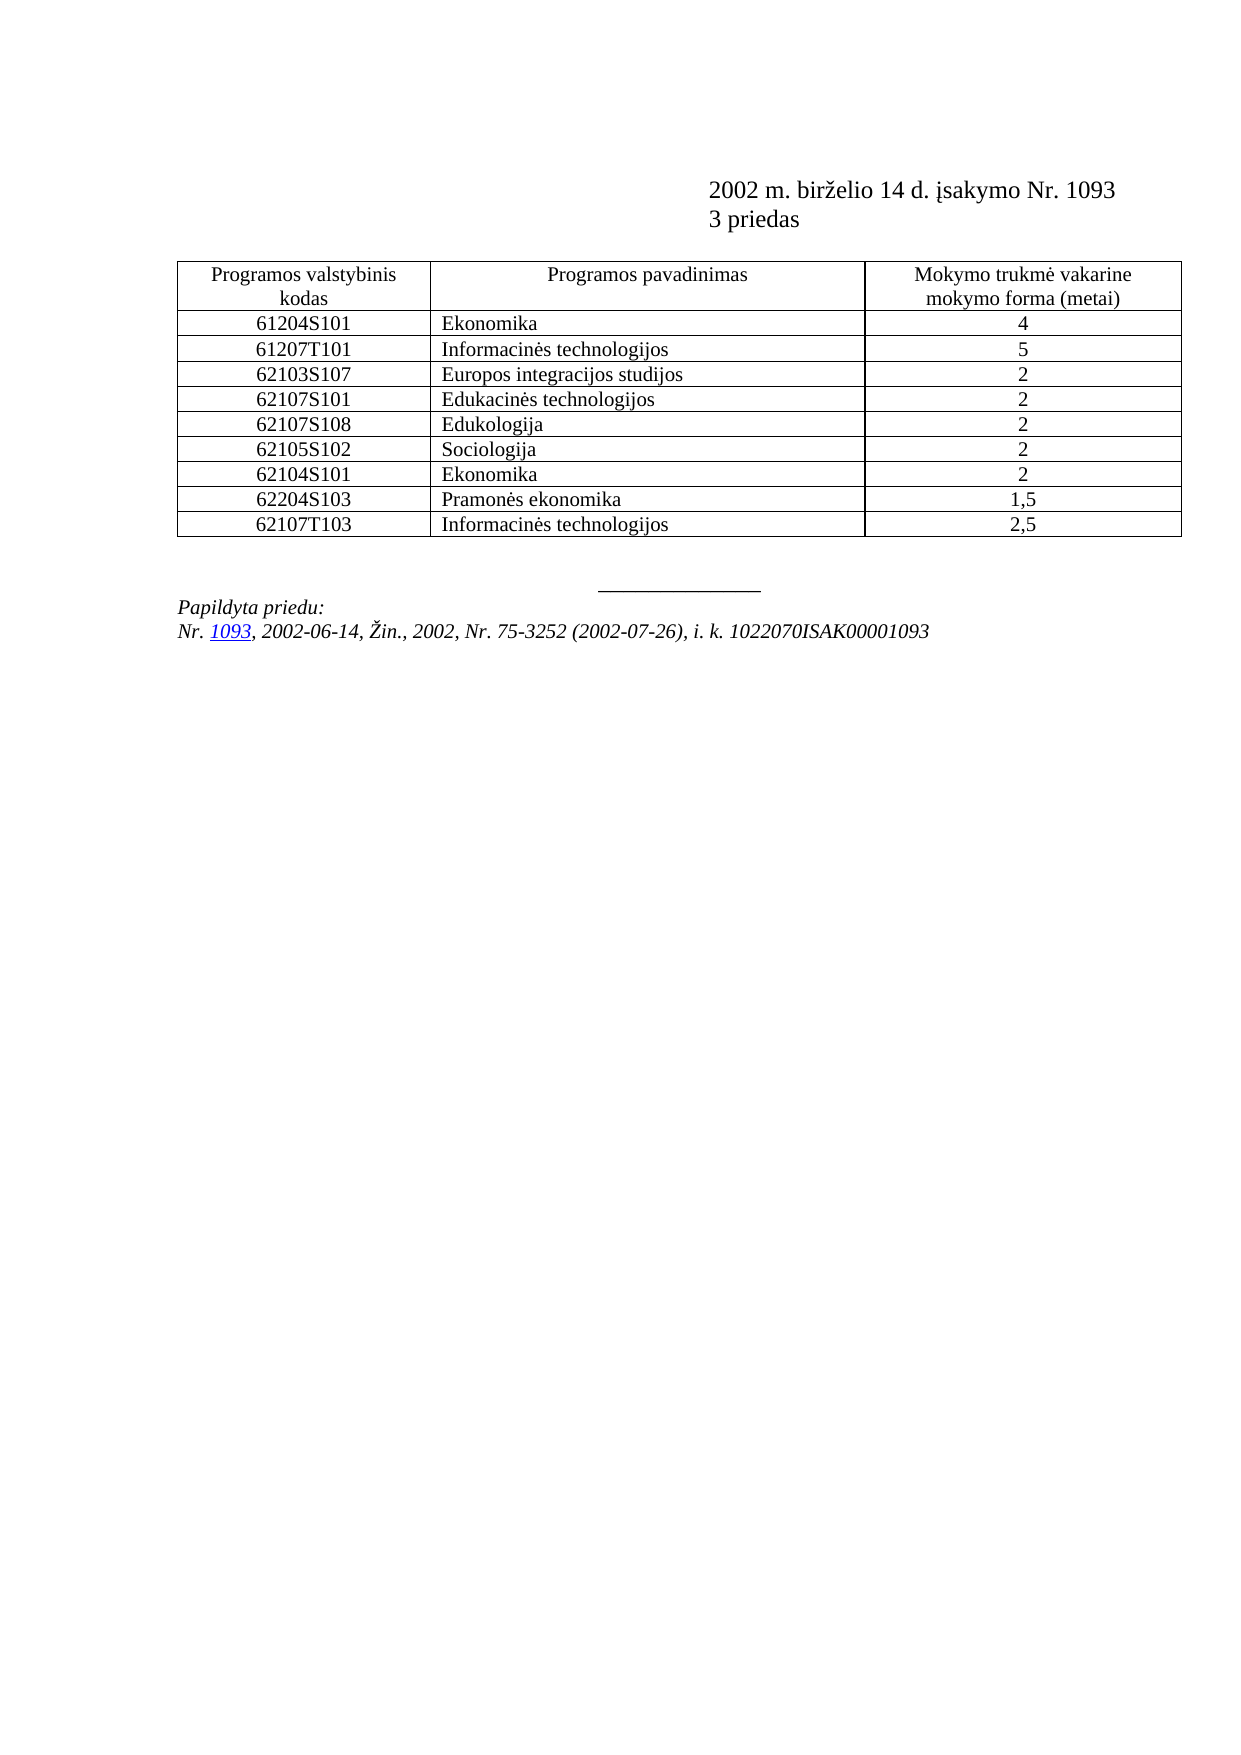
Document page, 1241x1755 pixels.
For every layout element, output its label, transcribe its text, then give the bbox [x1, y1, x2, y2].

table_cell 62107S101 [178, 387, 430, 411]
table_cell Edukologija [431, 412, 864, 436]
table_cell 2 [866, 437, 1181, 461]
table_cell 62105S102 [178, 437, 430, 461]
text _____________ [177, 566, 1181, 595]
table_cell 62103S107 [178, 362, 430, 386]
text Papildyta priedu: [177, 595, 1181, 619]
table_cell Informacinės technologijos [431, 512, 864, 536]
text 2002 m. birželio 14 d. įsakymo Nr. 1093 [177, 175, 1240, 204]
table_cell 2,5 [866, 512, 1181, 536]
table_cell 1,5 [866, 487, 1181, 511]
table_cell 4 [866, 311, 1181, 335]
text 3 priedas [177, 204, 1181, 232]
table_cell 2 [866, 412, 1181, 436]
table_cell 2 [866, 387, 1181, 411]
table_cell 5 [866, 336, 1181, 361]
table_cell 62107T103 [178, 512, 430, 536]
table_cell Edukacinės technologijos [431, 387, 864, 411]
table_cell 61204S101 [178, 311, 430, 335]
table_cell Informacinės technologijos [431, 336, 864, 361]
table_header Mokymo trukmė vakarine mokymo forma (metai) [866, 262, 1181, 310]
table_cell Ekonomika [431, 462, 864, 486]
table_cell 61207T101 [178, 336, 430, 361]
table_header Programos pavadinimas [431, 262, 864, 310]
table_cell 62204S103 [178, 487, 430, 511]
table_cell 62107S108 [178, 412, 430, 436]
text Nr. 1093, 2002-06-14, Žin., 2002, Nr. 75-3252 (2002-07-26), i. k. 1022070ISAK00001093 [177, 619, 1181, 643]
table_cell Pramonės ekonomika [431, 487, 864, 511]
table_cell Sociologija [431, 437, 864, 461]
table_cell Europos integracijos studijos [431, 362, 864, 386]
table_cell Ekonomika [431, 311, 864, 335]
table_cell 2 [866, 462, 1181, 486]
table_cell 2 [866, 362, 1181, 386]
table_header Programos valstybinis kodas [178, 262, 430, 310]
table_cell 62104S101 [178, 462, 430, 486]
